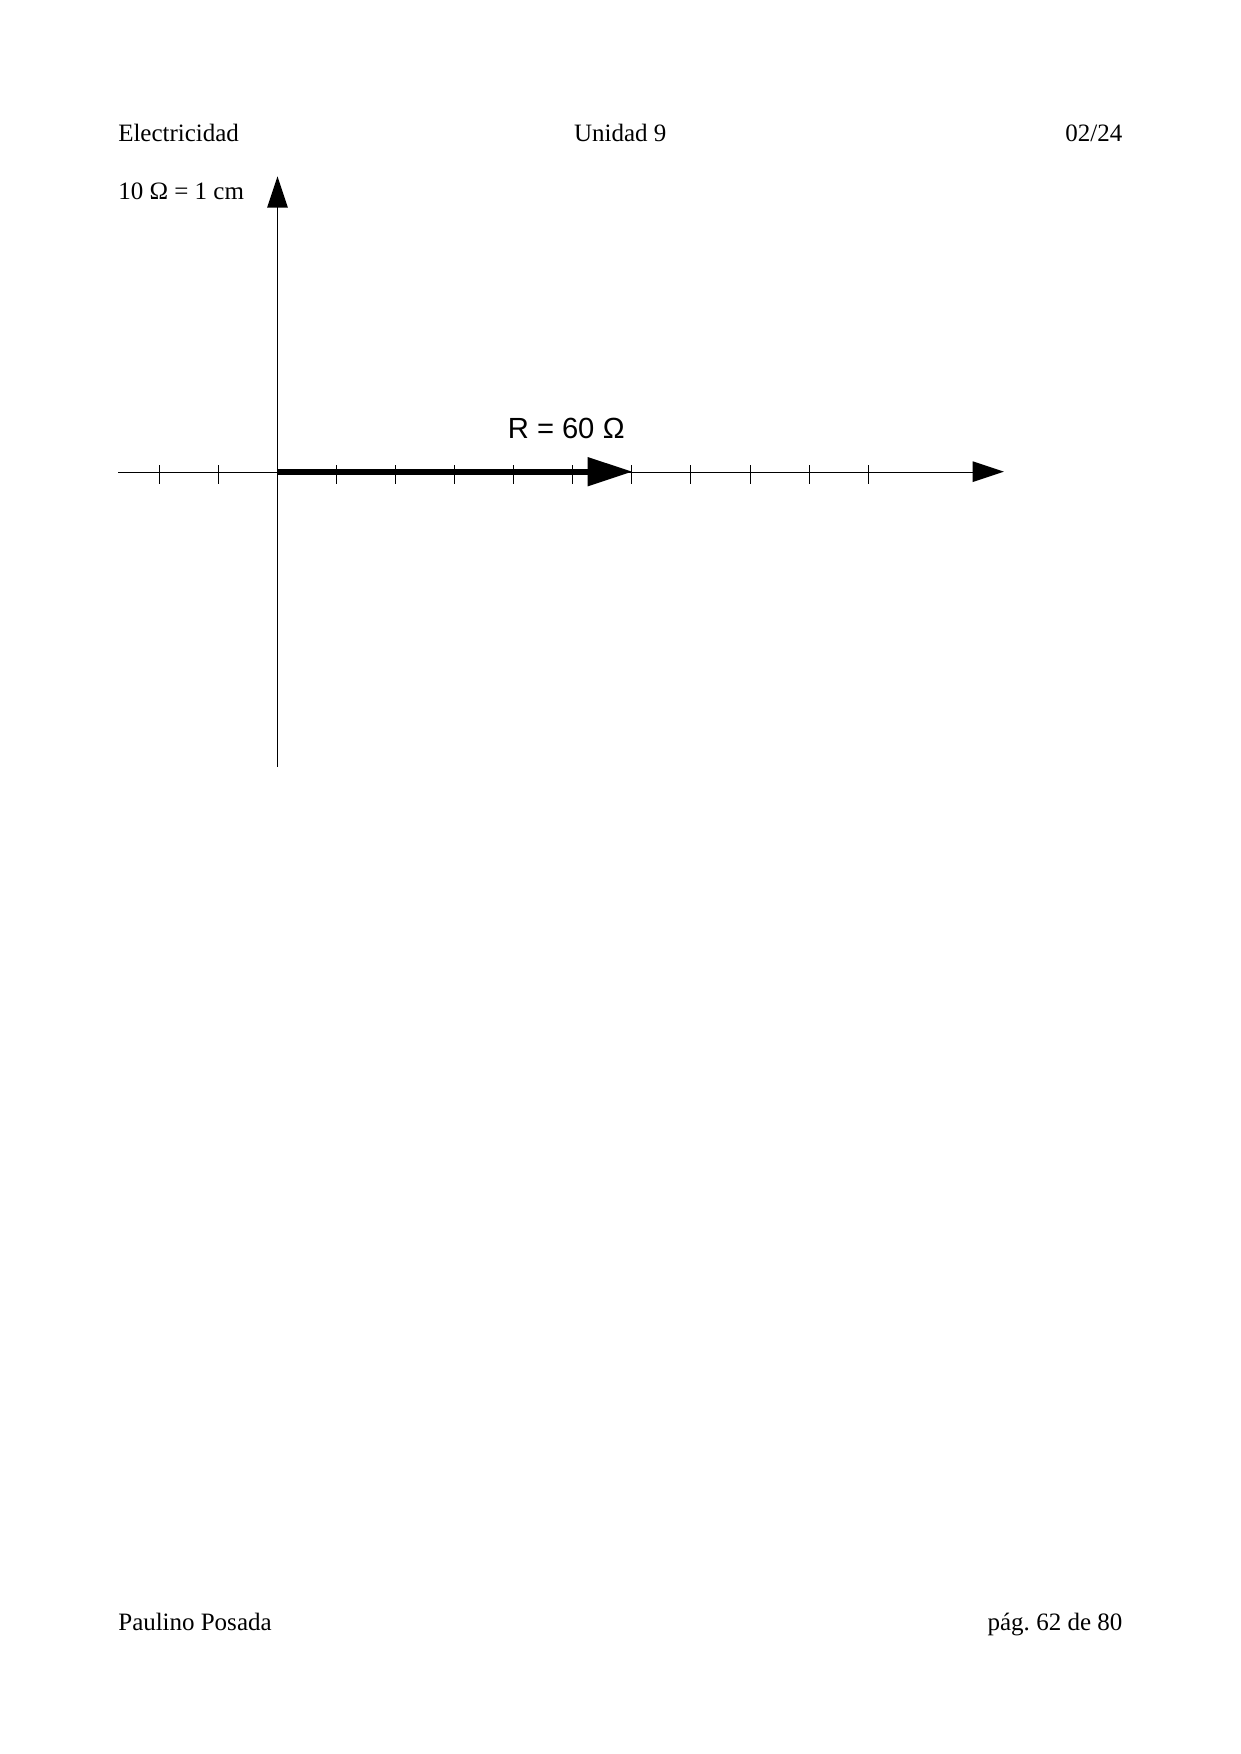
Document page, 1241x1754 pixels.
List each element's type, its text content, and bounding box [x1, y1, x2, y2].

text 10 Ω = 1 cm [118, 176, 277, 205]
text [278, 176, 1122, 205]
